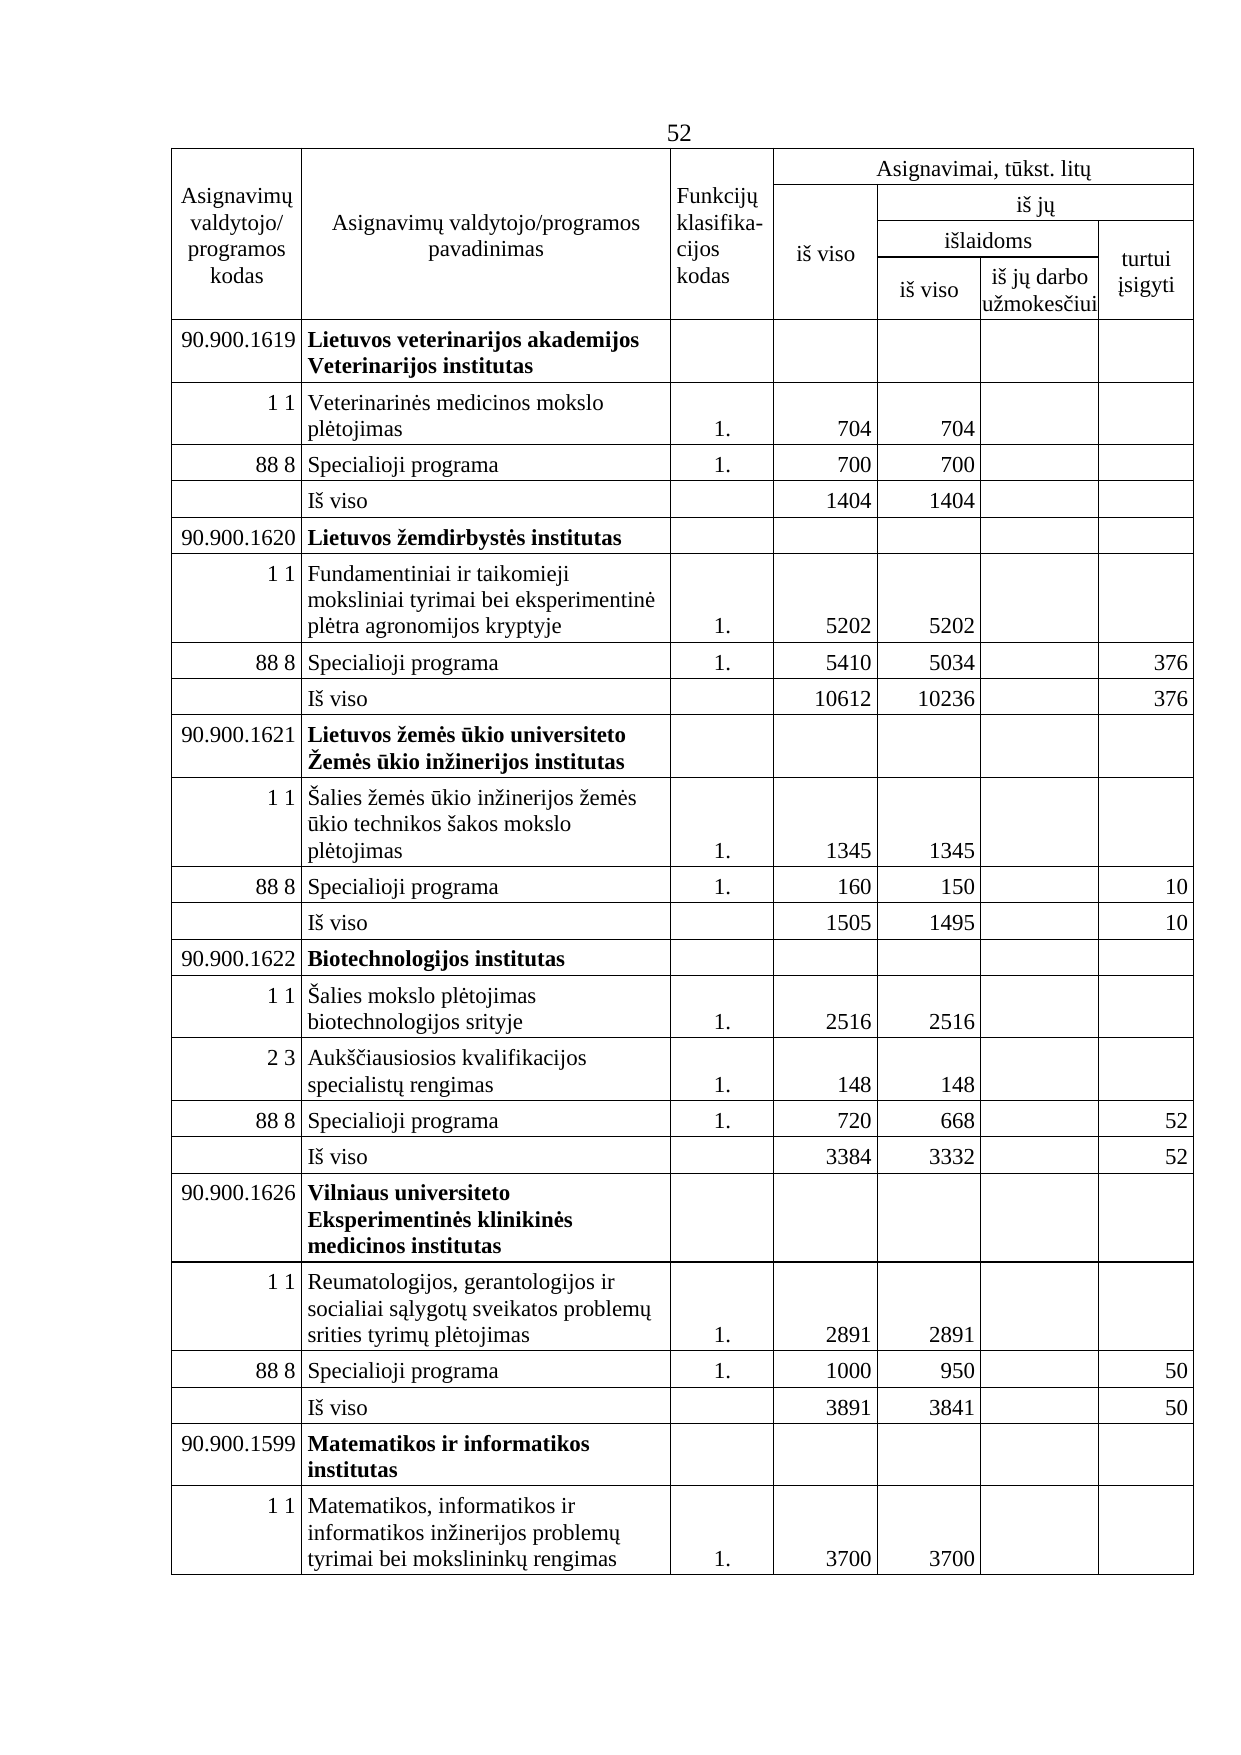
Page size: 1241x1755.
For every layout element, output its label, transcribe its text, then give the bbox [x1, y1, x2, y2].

table_cell [671, 320, 773, 382]
table_cell Matematikos, informatikos ir informatikos inžinerijos problemų tyrimai bei mokslininkų rengimas [302, 1486, 670, 1574]
table_cell [981, 320, 1098, 382]
table_cell [671, 903, 773, 938]
table_cell 1. [671, 1101, 773, 1136]
table_cell 88 8 [172, 445, 301, 480]
table_cell Lietuvos veterinarijos akademijos Veterinarijos institutas [302, 320, 670, 382]
table_cell 10 [1099, 867, 1193, 902]
table_cell [1099, 445, 1193, 480]
table_cell 148 [878, 1038, 980, 1100]
table_cell [981, 1038, 1098, 1100]
table_cell [774, 518, 877, 553]
table_cell 50 [1099, 1388, 1193, 1423]
table_cell [1099, 1038, 1193, 1100]
table_cell 1345 [774, 778, 877, 866]
table_cell Fundamentiniai ir taikomieji moksliniai tyrimai bei eksperimentinė plėtra agronomijos kryptyje [302, 554, 670, 642]
table_cell [981, 940, 1098, 975]
table_cell 150 [878, 867, 980, 902]
table_cell iš jų darbo užmokesčiui [981, 258, 1098, 319]
table_cell 1404 [774, 481, 877, 517]
table_cell [878, 1174, 980, 1261]
table_cell 5202 [878, 554, 980, 642]
table_cell 90.900.1620 [172, 518, 301, 553]
table_cell 88 8 [172, 643, 301, 678]
table_cell [1099, 1424, 1193, 1485]
table_cell 950 [878, 1351, 980, 1387]
table_header Asignavimų valdytojo/ programos kodas [172, 149, 301, 319]
table_cell 90.900.1622 [172, 940, 301, 975]
table_cell 3700 [878, 1486, 980, 1574]
table_cell iš viso [774, 185, 877, 319]
table_cell 90.900.1599 [172, 1424, 301, 1485]
table_cell Iš viso [302, 481, 670, 517]
table_cell [878, 940, 980, 975]
table_cell [774, 940, 877, 975]
table_cell 148 [774, 1038, 877, 1100]
table_cell 5410 [774, 643, 877, 678]
table_cell [981, 1263, 1098, 1350]
table_cell [1099, 1486, 1193, 1574]
table_cell Aukščiausiosios kvalifikacijos specialistų rengimas [302, 1038, 670, 1100]
table_cell 1495 [878, 903, 980, 938]
table_cell [1099, 481, 1193, 517]
table_cell [1099, 715, 1193, 777]
table_cell Iš viso [302, 1388, 670, 1423]
table_cell Reumatologijos, gerantologijos ir socialiai sąlygotų sveikatos problemų srities tyrimų plėtojimas [302, 1263, 670, 1350]
table_cell 3841 [878, 1388, 980, 1423]
table_cell Vilniaus universiteto Eksperimentinės klinikinės medicinos institutas [302, 1174, 670, 1261]
table_cell 2516 [774, 976, 877, 1037]
table_cell [1099, 554, 1193, 642]
table_cell 1. [671, 445, 773, 480]
table_cell Iš viso [302, 1137, 670, 1172]
table_cell Specialioji programa [302, 1101, 670, 1136]
table_cell [981, 1174, 1098, 1261]
table_cell Lietuvos žemės ūkio universiteto Žemės ūkio inžinerijos institutas [302, 715, 670, 777]
table_cell 10236 [878, 679, 980, 714]
table_cell 88 8 [172, 1351, 301, 1387]
table_cell 376 [1099, 643, 1193, 678]
table_cell 10612 [774, 679, 877, 714]
table_cell 668 [878, 1101, 980, 1136]
table_cell iš viso [878, 258, 980, 319]
table_cell iš jų [878, 185, 1193, 220]
table_cell [671, 1424, 773, 1485]
table_cell 90.900.1626 [172, 1174, 301, 1261]
table_cell 90.900.1619 [172, 320, 301, 382]
table_cell Iš viso [302, 903, 670, 938]
table_cell turtui įsigyti [1099, 221, 1193, 319]
table_cell [172, 1137, 301, 1172]
table_cell [981, 1137, 1098, 1172]
table_cell 52 [1099, 1137, 1193, 1172]
table_cell [981, 867, 1098, 902]
table_cell [981, 976, 1098, 1037]
table_cell 5202 [774, 554, 877, 642]
table_cell [878, 320, 980, 382]
table_cell 376 [1099, 679, 1193, 714]
table_cell 88 8 [172, 1101, 301, 1136]
table_cell [981, 1388, 1098, 1423]
table_header Asignavimai, tūkst. litų [774, 149, 1193, 184]
table_cell Specialioji programa [302, 643, 670, 678]
table_cell 1 1 [172, 778, 301, 866]
table_cell [878, 518, 980, 553]
table_cell [981, 518, 1098, 553]
table_cell 5034 [878, 643, 980, 678]
table_cell [981, 445, 1098, 480]
table_cell [878, 1424, 980, 1485]
table_cell 2891 [878, 1263, 980, 1350]
table_cell Šalies žemės ūkio inžinerijos žemės ūkio technikos šakos mokslo plėtojimas [302, 778, 670, 866]
table_cell Šalies mokslo plėtojimas biotechnologijos srityje [302, 976, 670, 1037]
table_cell [671, 1174, 773, 1261]
table_cell [1099, 518, 1193, 553]
table_header Asignavimų valdytojo/programos pavadinimas [302, 149, 670, 319]
table_cell [878, 715, 980, 777]
table_cell [1099, 383, 1193, 444]
table_cell [1099, 940, 1193, 975]
table_cell 1404 [878, 481, 980, 517]
table_cell 1 1 [172, 976, 301, 1037]
table_cell [774, 1424, 877, 1485]
table_cell [671, 679, 773, 714]
table_cell 1 1 [172, 1486, 301, 1574]
table_cell 2891 [774, 1263, 877, 1350]
table_cell 3700 [774, 1486, 877, 1574]
table_cell [172, 481, 301, 517]
table_cell Biotechnologijos institutas [302, 940, 670, 975]
table_cell 1. [671, 383, 773, 444]
table_cell [1099, 976, 1193, 1037]
table_cell 2516 [878, 976, 980, 1037]
table_cell 52 [1099, 1101, 1193, 1136]
table_cell 1. [671, 867, 773, 902]
table_cell [981, 778, 1098, 866]
table_cell [671, 1388, 773, 1423]
table_cell [981, 383, 1098, 444]
table_cell 1. [671, 1038, 773, 1100]
table_cell 3891 [774, 1388, 877, 1423]
table_cell [671, 715, 773, 777]
table_cell [981, 715, 1098, 777]
table_cell 3384 [774, 1137, 877, 1172]
table_cell 10 [1099, 903, 1193, 938]
table_cell [172, 1388, 301, 1423]
table_cell 720 [774, 1101, 877, 1136]
table_cell 1. [671, 643, 773, 678]
table_cell [671, 518, 773, 553]
table_cell 1 1 [172, 383, 301, 444]
table_cell [981, 1351, 1098, 1387]
table_cell Specialioji programa [302, 867, 670, 902]
table_cell 90.900.1621 [172, 715, 301, 777]
table_cell 3332 [878, 1137, 980, 1172]
table_cell [1099, 778, 1193, 866]
table_cell 700 [878, 445, 980, 480]
table_cell Veterinarinės medicinos mokslo plėtojimas [302, 383, 670, 444]
table_cell Iš viso [302, 679, 670, 714]
table_cell 1. [671, 778, 773, 866]
table_cell 50 [1099, 1351, 1193, 1387]
table_cell [981, 679, 1098, 714]
table_cell [1099, 1263, 1193, 1350]
table_cell [1099, 1174, 1193, 1261]
table_cell Specialioji programa [302, 445, 670, 480]
table_cell 2 3 [172, 1038, 301, 1100]
table_header Funkcijų klasifika-cijos kodas [671, 149, 773, 319]
table_cell [774, 320, 877, 382]
table_cell [671, 1137, 773, 1172]
table_cell 704 [878, 383, 980, 444]
table_cell [981, 1486, 1098, 1574]
table_cell Matematikos ir informatikos institutas [302, 1424, 670, 1485]
table_cell 1 1 [172, 554, 301, 642]
table_cell [1099, 320, 1193, 382]
table_cell 1. [671, 1263, 773, 1350]
table_cell 1. [671, 976, 773, 1037]
table_cell [671, 940, 773, 975]
table_cell 88 8 [172, 867, 301, 902]
table_cell [981, 481, 1098, 517]
table_cell 1. [671, 1351, 773, 1387]
table_cell 1. [671, 554, 773, 642]
table_cell 1345 [878, 778, 980, 866]
table_cell 1505 [774, 903, 877, 938]
table_cell 704 [774, 383, 877, 444]
table_cell 1000 [774, 1351, 877, 1387]
table_cell [981, 554, 1098, 642]
table_cell [981, 1424, 1098, 1485]
table_cell [774, 715, 877, 777]
table_cell [981, 643, 1098, 678]
table_cell 700 [774, 445, 877, 480]
table_cell Specialioji programa [302, 1351, 670, 1387]
table_cell [981, 903, 1098, 938]
table_cell 160 [774, 867, 877, 902]
table_cell [981, 1101, 1098, 1136]
table_cell 1 1 [172, 1263, 301, 1350]
table_cell [172, 679, 301, 714]
table_cell [671, 481, 773, 517]
table_cell 1. [671, 1486, 773, 1574]
table_cell [172, 903, 301, 938]
table_cell išlaidoms [878, 221, 1098, 256]
table_cell Lietuvos žemdirbystės institutas [302, 518, 670, 553]
table_cell [774, 1174, 877, 1261]
